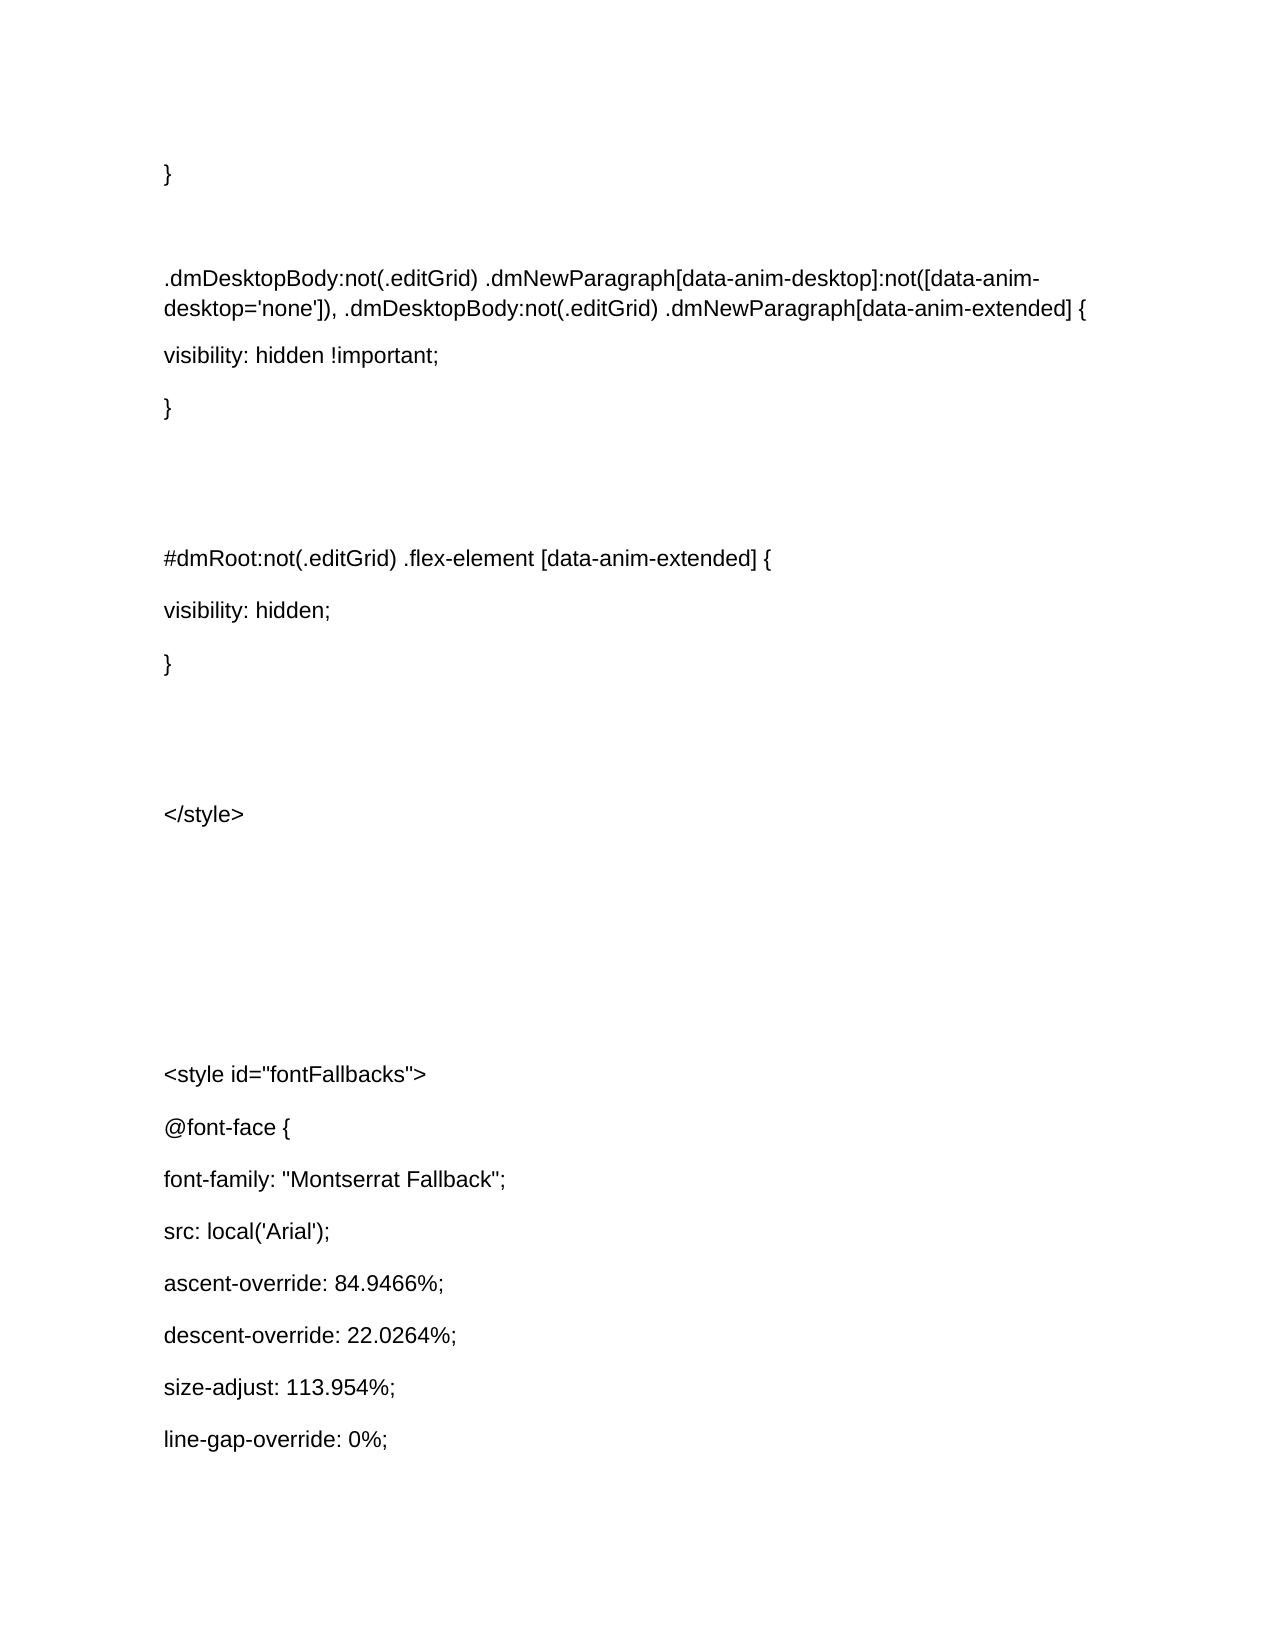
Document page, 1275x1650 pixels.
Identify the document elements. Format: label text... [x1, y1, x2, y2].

table_cell [153, 691, 1125, 743]
table_cell font-family: "Montserrat Fallback"; [153, 1155, 1125, 1207]
table_cell } [153, 384, 1125, 436]
table_cell } [153, 639, 1125, 691]
table_cell [153, 999, 1125, 1051]
table_cell </style> [153, 791, 1125, 843]
table_cell visibility: hidden !important; [153, 332, 1125, 384]
table_cell descent-override: 22.0264%; [153, 1311, 1125, 1363]
table_cell [153, 895, 1125, 947]
table_cell <style id="fontFallbacks"> [153, 1051, 1125, 1103]
table_cell .dmDesktopBody:not(.editGrid) .dmNewParagraph[data-anim-desktop]:not([data-anim-desktop='none']), .dmDesktopBody:not(.editGrid) .dmNewParagraph[data-anim-extended] { [153, 254, 1125, 332]
table_cell visibility: hidden; [153, 587, 1125, 639]
table_cell [153, 202, 1125, 254]
table_cell [153, 743, 1125, 791]
table_cell size-adjust: 113.954%; [153, 1364, 1125, 1416]
table_cell [153, 843, 1125, 895]
table_cell [153, 947, 1125, 999]
table_cell [153, 488, 1125, 535]
table_cell src: local('Arial'); [153, 1207, 1125, 1259]
table_cell @font-face { [153, 1103, 1125, 1155]
table_cell [153, 436, 1125, 488]
table_cell line-gap-override: 0%; [153, 1416, 1125, 1468]
table_cell ascent-override: 84.9466%; [153, 1259, 1125, 1311]
table_cell } [153, 150, 1125, 202]
table_cell #dmRoot:not(.editGrid) .flex-element [data-anim-extended] { [153, 535, 1125, 587]
